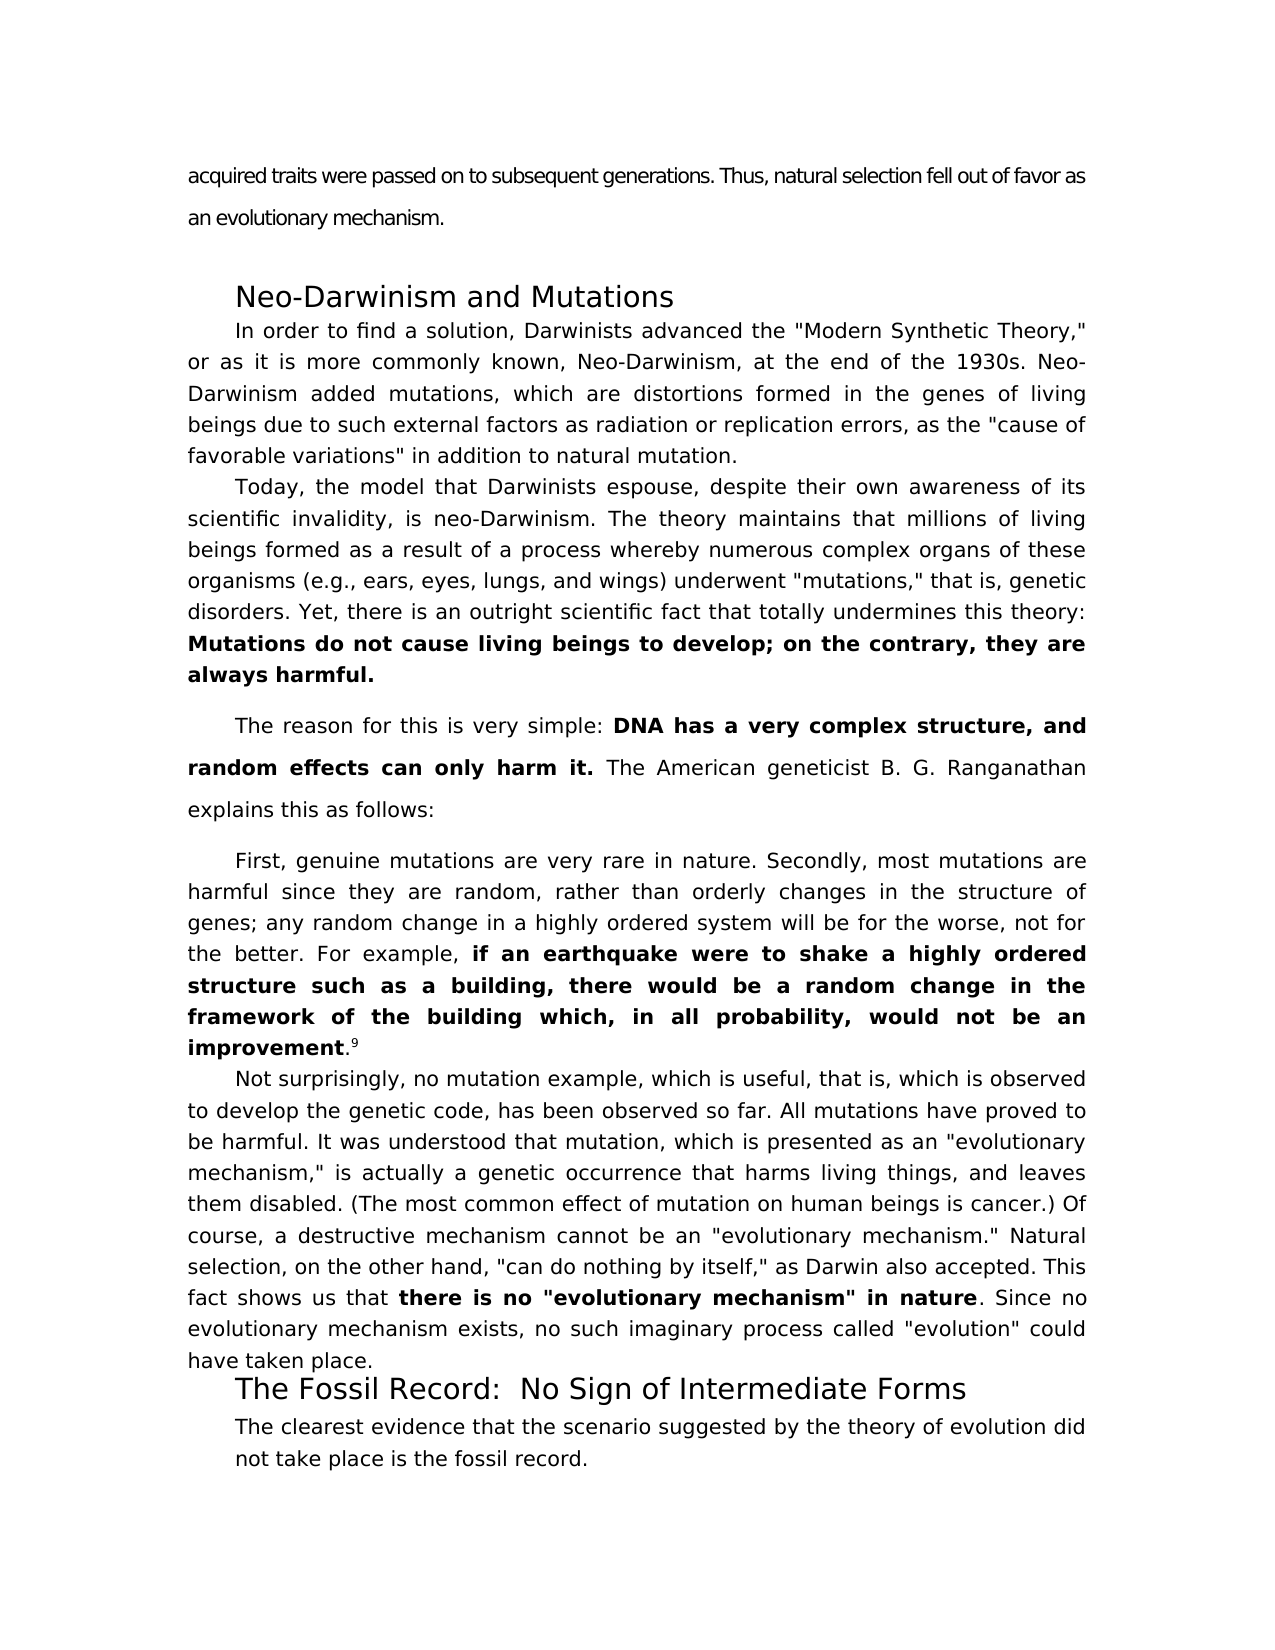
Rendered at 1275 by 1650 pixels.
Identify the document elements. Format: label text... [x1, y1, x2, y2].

text First, genuine mutations are very rare in nature. Secondly, most mutations are harmful since they are random, rather than orderly changes in the structure of genes; any random change in a highly ordered system will be for the worse, not for the better. For example, if an earthquake were to shake a highly ordered structure such as a building, there would be a random change in the framework of the building which, in all probability, would not be an improvement.9 [187, 843, 1087, 1062]
text In order to find a solution, Darwinists advanced the "Modern Synthetic Theory," or as it is more commonly known, Neo-Darwinism, at the end of the 1930s. Neo-Darwinism added mutations, which are distortions formed in the genes of living beings due to such external factors as radiation or replication errors, as the "cause of favorable variations" in addition to natural mutation. [187, 313, 1087, 470]
text The Fossil Record: No Sign of Intermediate Forms [187, 1374, 1087, 1406]
text The clearest evidence that the scenario suggested by the theory of evolution did not take place is the fossil record. [235, 1410, 1087, 1472]
text acquired traits were passed on to subsequent generations. Thus, natural selection fell out of favor as an evolutionary mechanism. [187, 150, 1087, 233]
text The reason for this is very simple: DNA has a very complex structure, and random effects can only harm it. The American geneticist B. G. Ranganathan explains this as follows: [187, 700, 1087, 825]
text Not surprisingly, no mutation example, which is useful, that is, which is observed to develop the genetic code, has been observed so far. All mutations have proved to be harmful. It was understood that mutation, which is presented as an "evolutionary mechanism," is actually a genetic occurrence that harms living things, and leaves them disabled. (The most common effect of mutation on human beings is cancer.) Of course, a destructive mechanism cannot be an "evolutionary mechanism." Natural selection, on the other hand, "can do nothing by itself," as Darwin also accepted. This fact shows us that there is no "evolutionary mechanism" in nature. Since no evolutionary mechanism exists, no such imaginary process called "evolution" could have taken place. [187, 1062, 1087, 1374]
text Today, the model that Darwinists espouse, despite their own awareness of its scientific invalidity, is neo-Darwinism. The theory maintains that millions of living beings formed as a result of a process whereby numerous complex organs of these organisms (e.g., ears, eyes, lungs, and wings) underwent "mutations," that is, genetic disorders. Yet, there is an outright scientific fact that totally undermines this theory: Mutations do not cause living beings to develop; on the contrary, they are always harmful. [187, 470, 1087, 688]
text Neo-Darwinism and Mutations [187, 282, 1087, 313]
